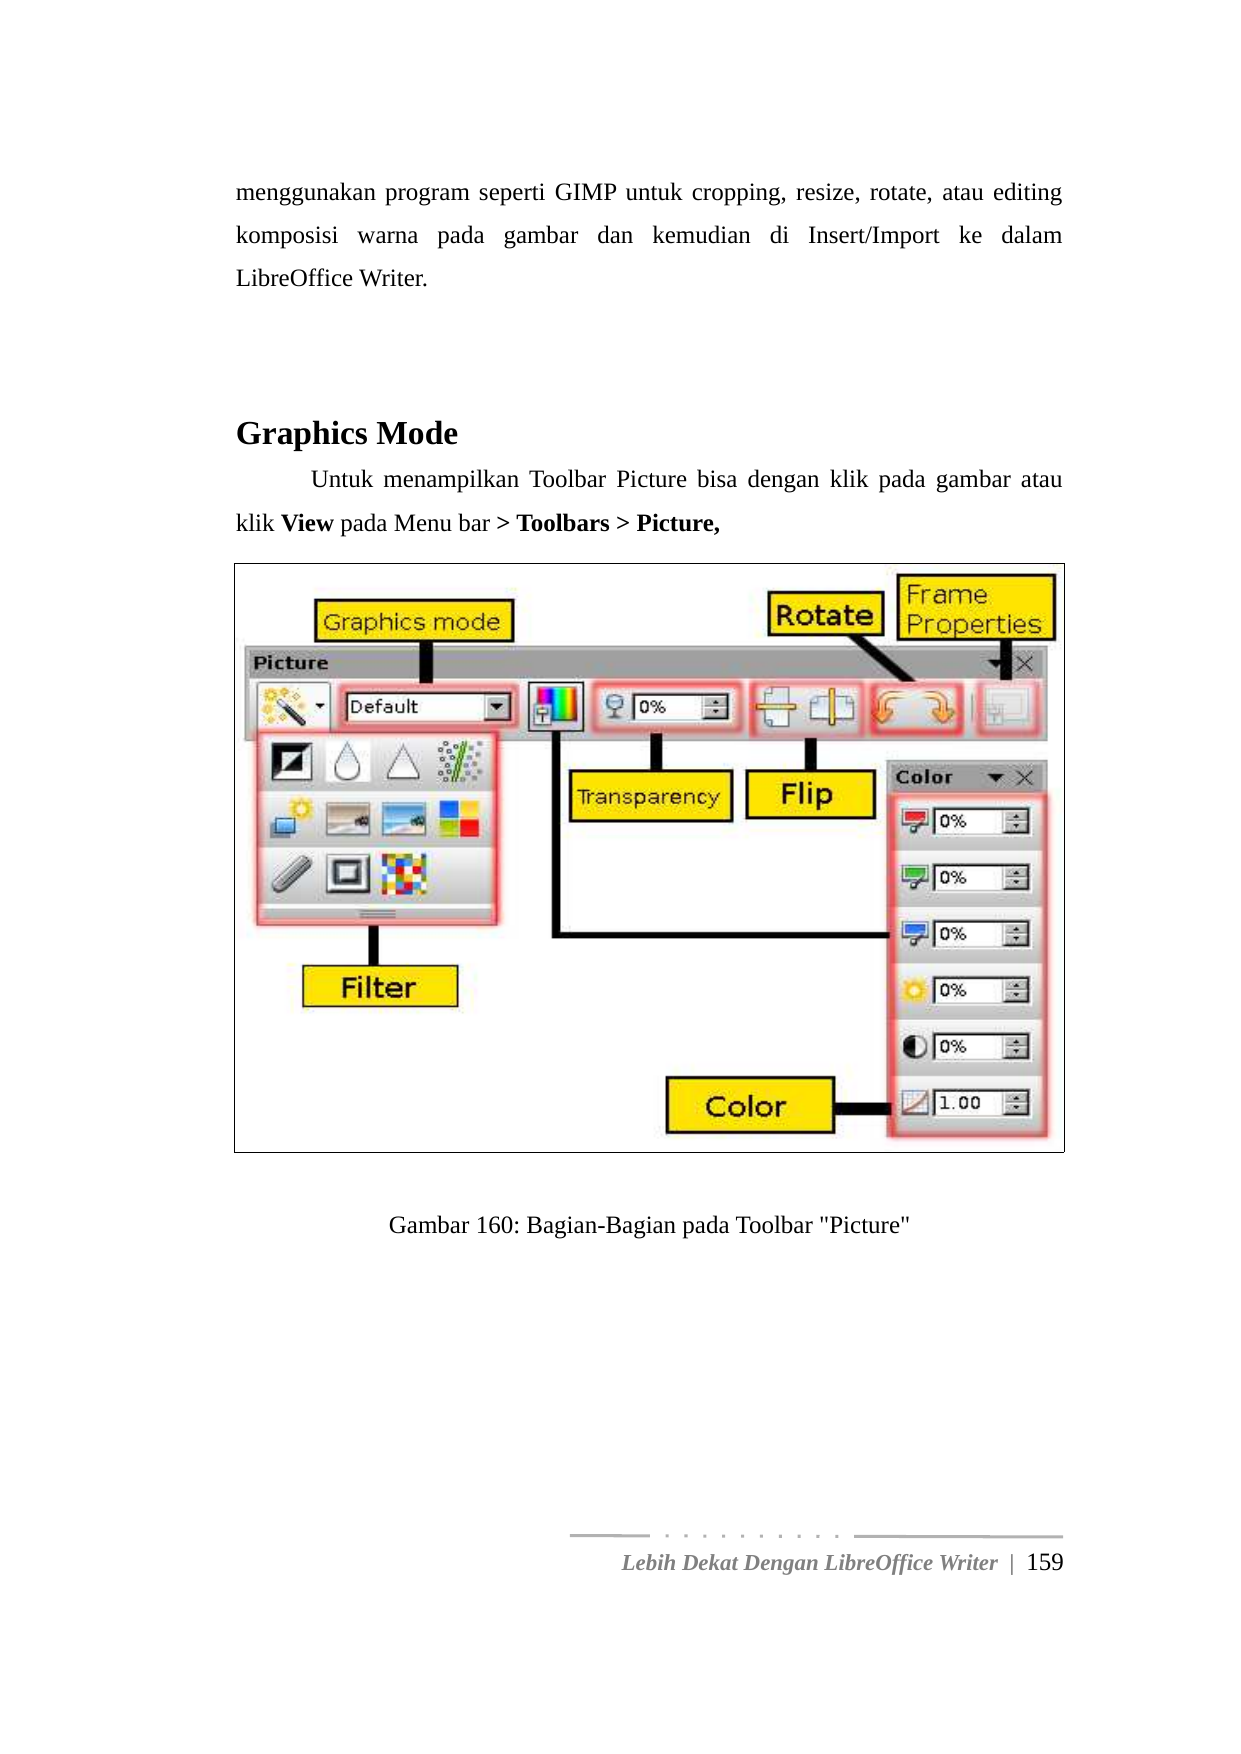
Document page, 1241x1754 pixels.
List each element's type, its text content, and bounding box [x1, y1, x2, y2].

text Untuk menampilkan Toolbar Picture bisa dengan klik pada gambar atau klik View pada Menu bar > Toolbars > Picture, [236, 464, 1063, 536]
text Gambar 160: Bagian-Bagian pada Toolbar "Picture" [236, 1210, 1063, 1239]
subtitle Graphics Mode [236, 413, 1063, 452]
picture [235, 564, 1064, 1152]
text [372, 1153, 1050, 1181]
text menggunakan program seperti GIMP untuk cropping, resize, rotate, atau editing komposisi warna pada gambar dan kemudian di Insert/Import ke dalam LibreOffice Writer. [236, 177, 1063, 292]
text [372, 551, 1050, 563]
